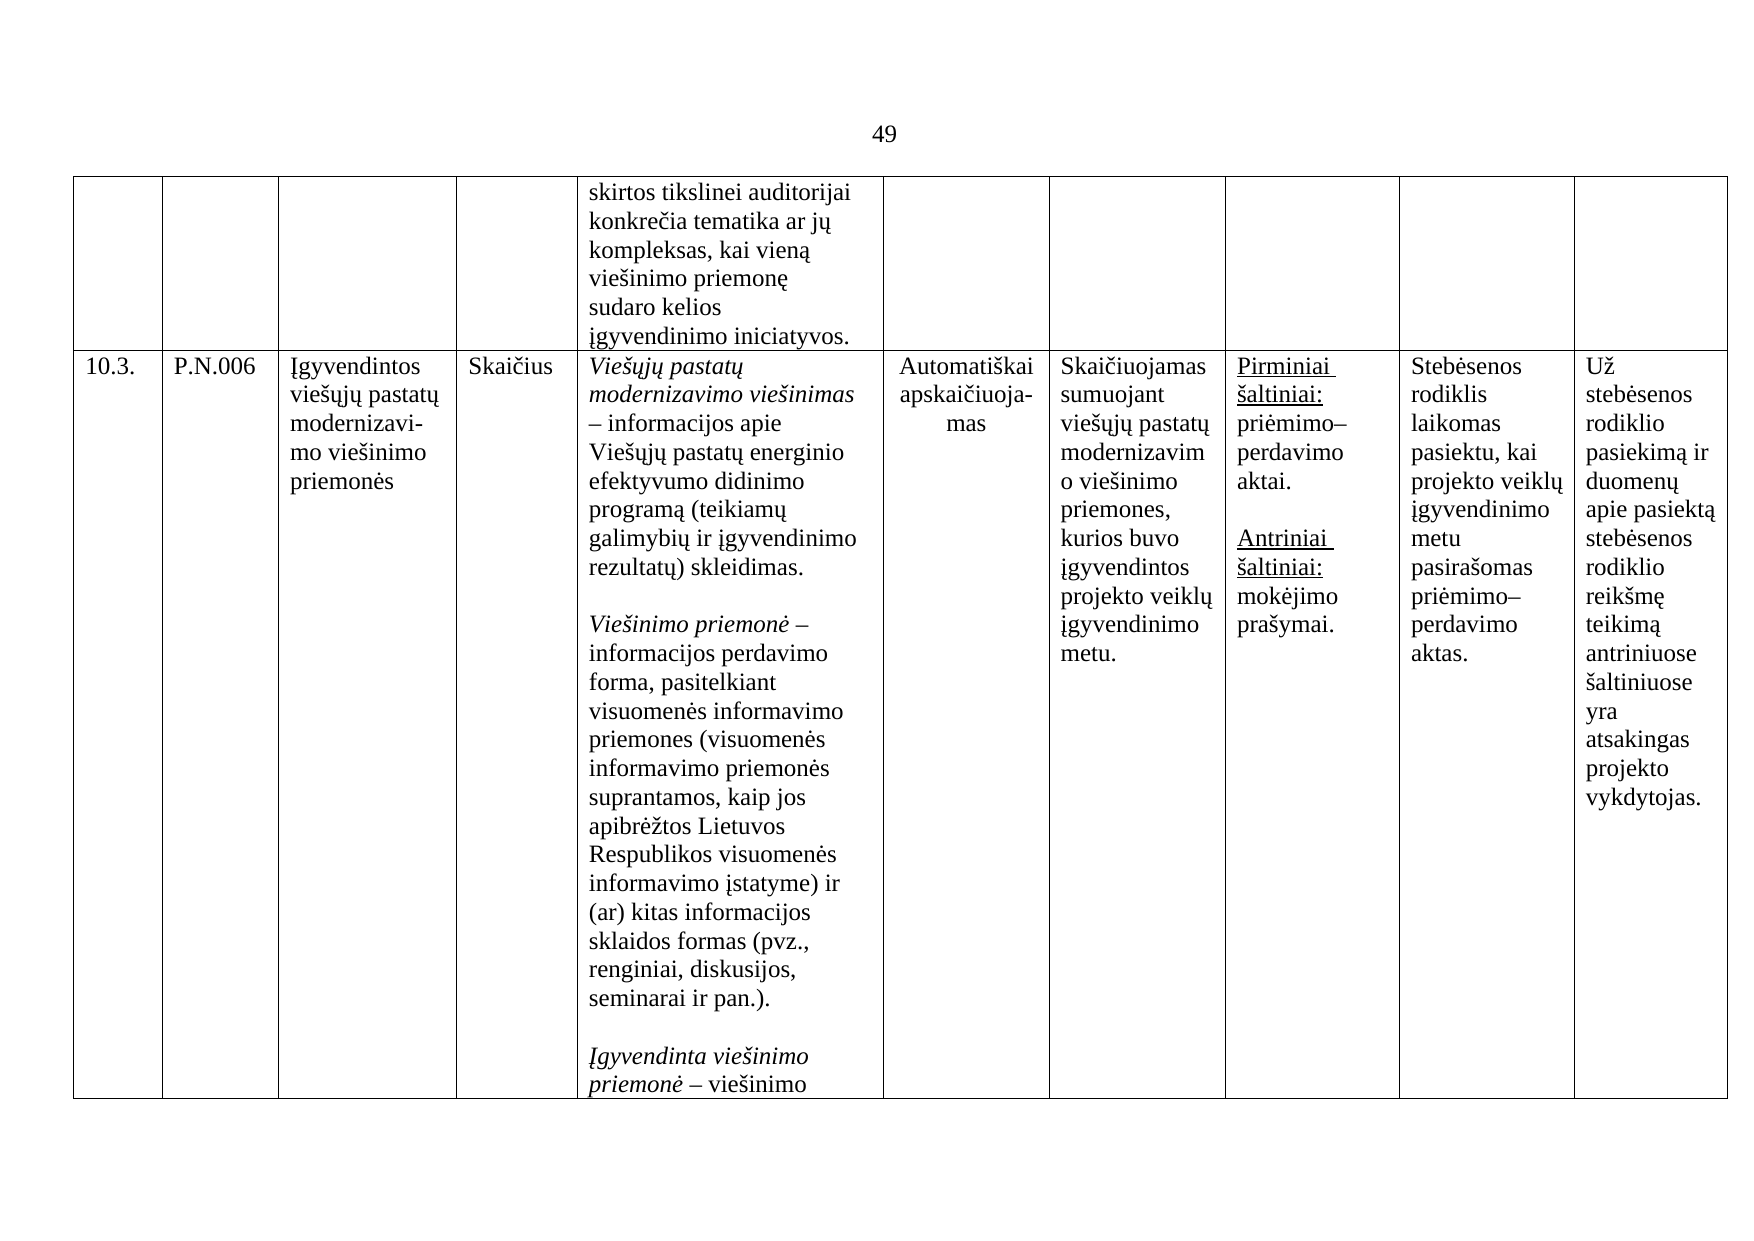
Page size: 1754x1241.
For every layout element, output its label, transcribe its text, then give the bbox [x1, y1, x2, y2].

table_cell skirtos tikslinei auditorijai konkrečia tematika ar jų kompleksas, kai vieną viešinimo priemonę sudaro kelios įgyvendinimo iniciatyvos. [578, 177, 883, 350]
table_cell [163, 177, 278, 350]
table_cell Automatiškai apskaičiuoja-mas [884, 351, 1049, 1098]
table_cell Už stebėsenos rodiklio pasiekimą ir duomenų apie pasiektą stebėsenos rodiklio reikšmę teikimą antriniuose šaltiniuose yra atsakingas projekto vykdytojas. [1575, 351, 1727, 1098]
table_cell P.N.006 [163, 351, 278, 1098]
table_cell Viešųjų pastatų modernizavimo viešinimas – informacijos apie Viešųjų pastatų energinio efektyvumo didinimo programą (teikiamų galimybių ir įgyvendinimo rezultatų) skleidimas. Viešinimo priemonė – informacijos perdavimo forma, pasitelkiant visuomenės informavimo priemones (visuomenės informavimo priemonės suprantamos, kaip jos apibrėžtos Lietuvos Respublikos visuomenės informavimo įstatyme) ir (ar) kitas informacijos sklaidos formas (pvz., renginiai, diskusijos, seminarai ir pan.). Įgyvendinta viešinimo priemonė – viešinimo [578, 351, 883, 1098]
table_cell Skaičiuojamas sumuojant viešųjų pastatų modernizavimo viešinimo priemones, kurios buvo įgyvendintos projekto veiklų įgyvendinimo metu. [1050, 351, 1225, 1098]
table_cell Stebėsenos rodiklis laikomas pasiektu, kai projekto veiklų įgyvendinimo metu pasirašomas priėmimo–perdavimo aktas. [1400, 351, 1574, 1098]
table_cell 10.3. [74, 351, 162, 1098]
table_cell [1575, 177, 1727, 350]
table_cell [884, 177, 1049, 350]
table_cell [279, 177, 456, 350]
table_cell [1050, 177, 1225, 350]
table_cell Įgyvendintos viešųjų pastatų modernizavi-mo viešinimo priemonės [279, 351, 456, 1098]
table_cell Skaičius [457, 351, 577, 1098]
table_cell [74, 177, 162, 350]
table_cell Pirminiai šaltiniai: priėmimo–perdavimo aktai. Antriniai šaltiniai: mokėjimo prašymai. [1226, 351, 1399, 1098]
table_cell [1226, 177, 1399, 350]
table_cell [457, 177, 577, 350]
table_cell [1400, 177, 1574, 350]
